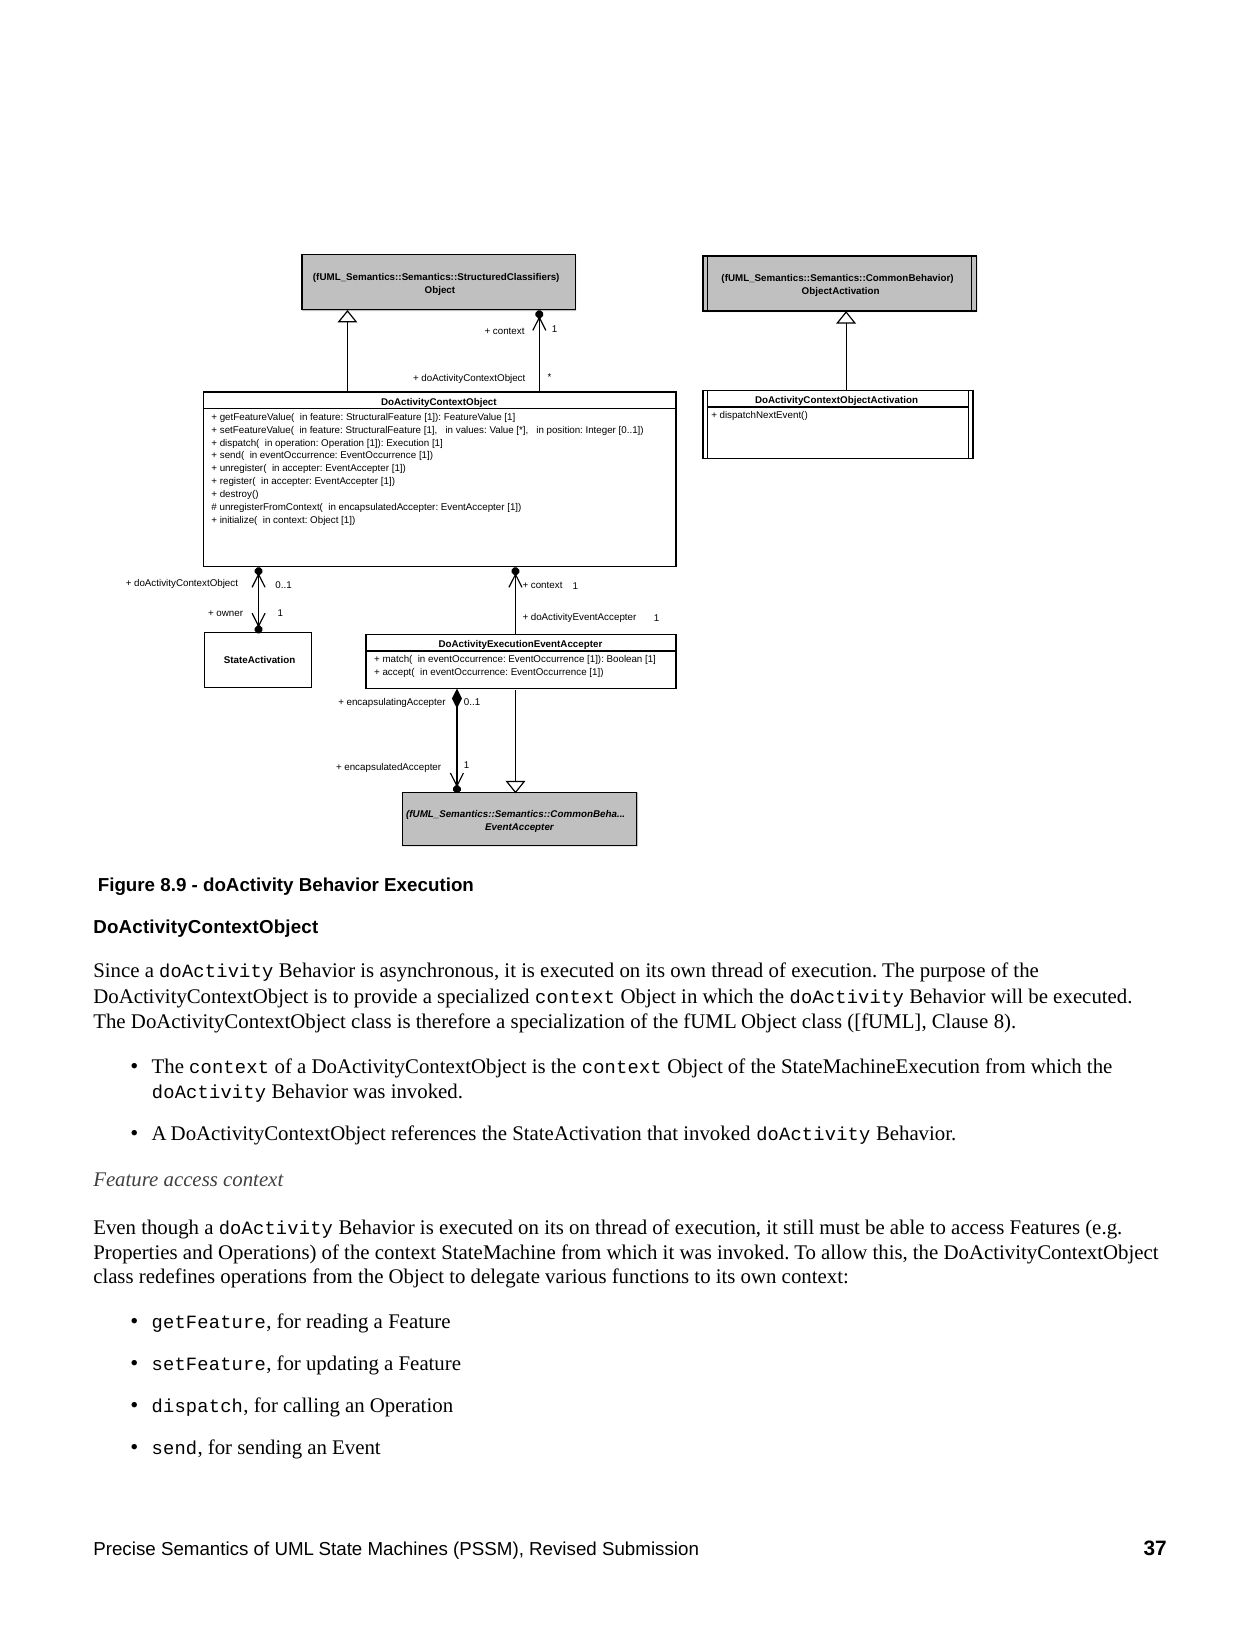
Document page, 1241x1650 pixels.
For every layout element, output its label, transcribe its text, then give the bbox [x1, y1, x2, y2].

text Since a doActivity Behavior is asynchronous, it is executed on its own thread of execution. The purpose of the DoActivityContextObject is to provide a specialized context Object in which the doActivity Behavior will be executed. The DoActivityContextObject class is therefore a specialization of the fUML Object class ([fUML], Clause 8). [93, 958, 1164, 1033]
list getFeature, for reading a Feature [131, 1309, 1164, 1334]
text Figure 8.9 - doActivity Behavior Execution [98, 873, 1159, 895]
text Even though a doActivity Behavior is executed on its on thread of execution, it still must be able to access Features (e.g. Properties and Operations) of the context StateMachine from which it was invoked. To allow this, the DoActivityContextObject class redefines operations from the Object to delegate various functions to its own context: [93, 1215, 1164, 1288]
list A DoActivityContextObject references the StateActivation that invoked doActivity Behavior. [131, 1121, 1164, 1146]
list setFeature, for updating a Feature [131, 1351, 1164, 1376]
list dispatch, for calling an Operation [131, 1393, 1164, 1418]
list The context of a DoActivityContextObject is the context Object of the StateMachineExecution from which the doActivity Behavior was invoked. [131, 1054, 1164, 1104]
subtitle DoActivityContextObject [93, 231, 1164, 937]
subtitle Feature access context [93, 1167, 1164, 1191]
list send, for sending an Event [131, 1435, 1164, 1460]
